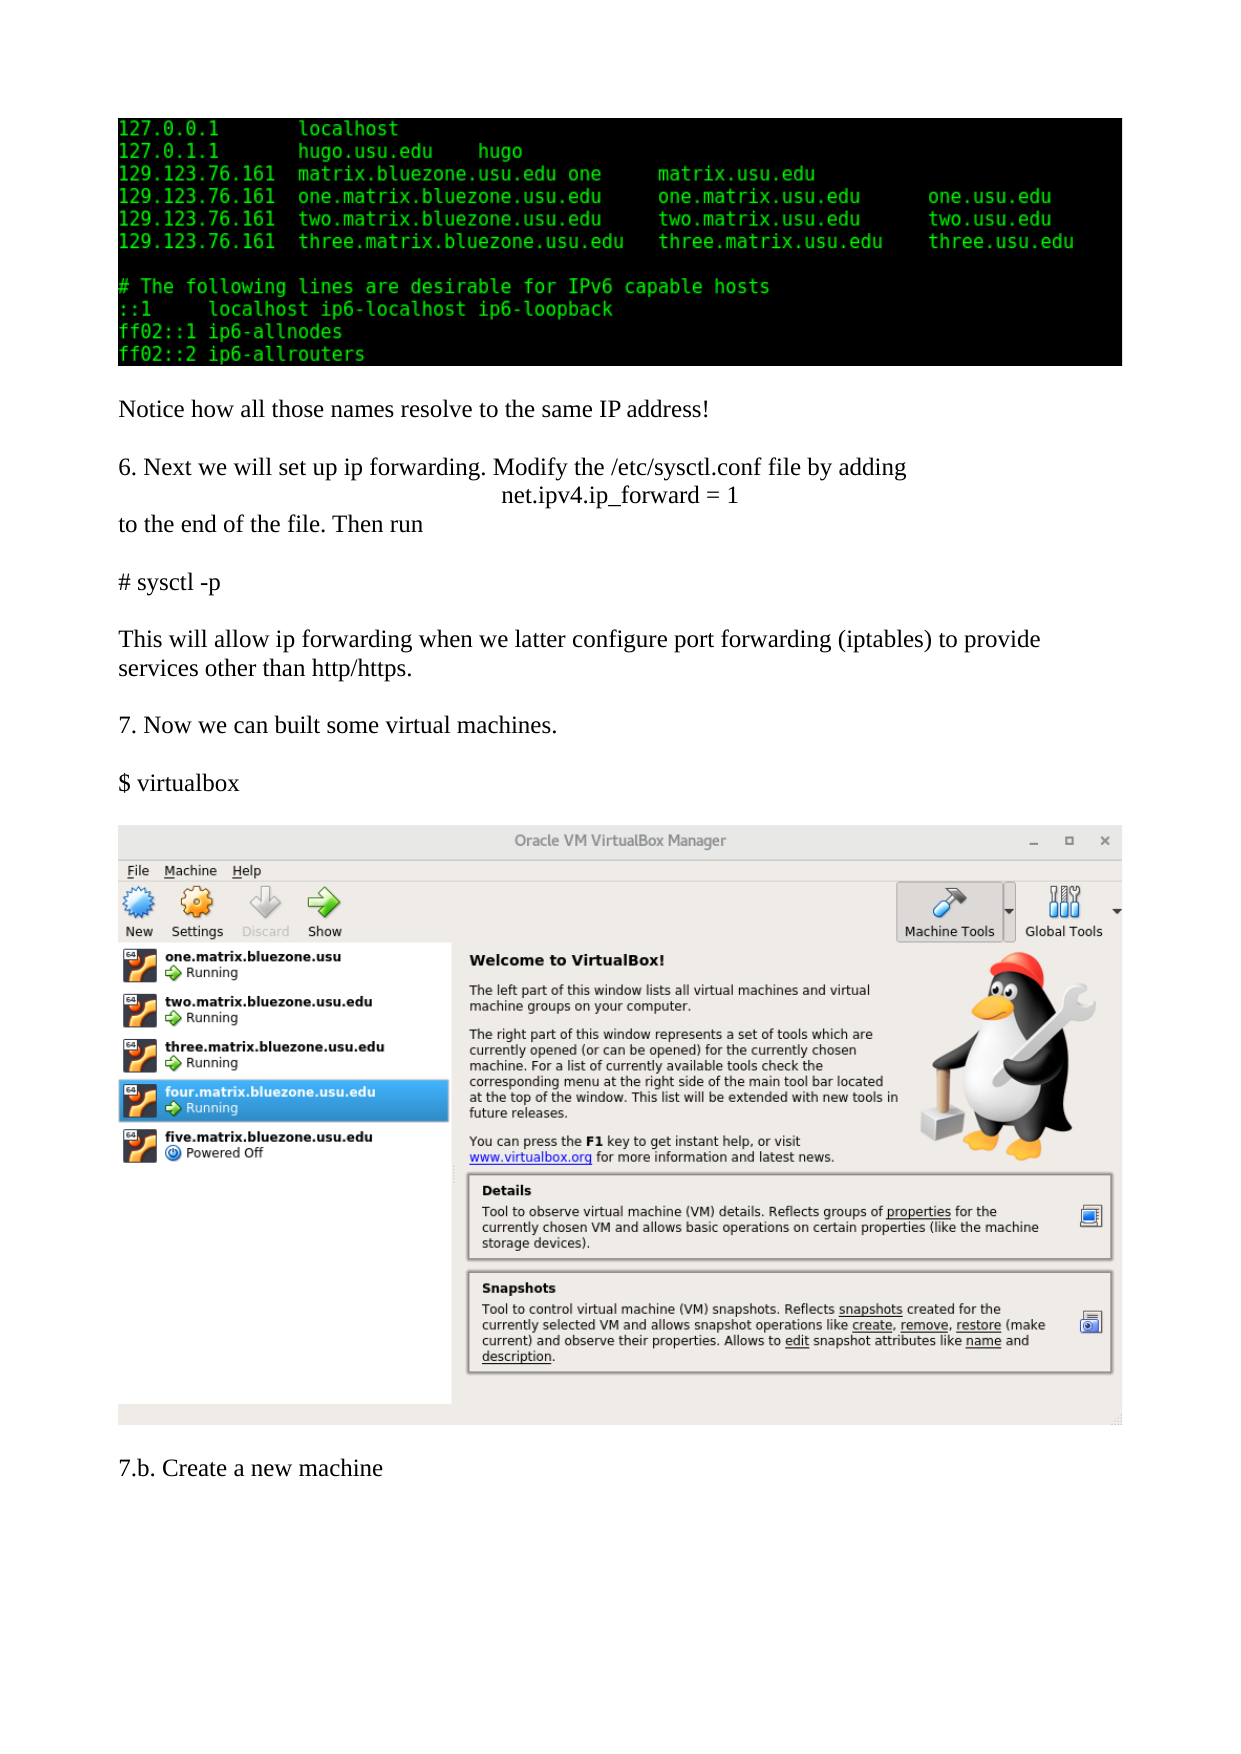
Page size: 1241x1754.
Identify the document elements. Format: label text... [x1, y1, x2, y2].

text 7.b. Create a new machine [118, 1453, 1122, 1482]
text $ virtualbox [118, 768, 1122, 797]
text 6. Next we will set up ip forwarding. Modify the /etc/sysctl.conf file by adding [118, 452, 1122, 480]
text This will allow ip forwarding when we latter configure port forwarding (iptables) to provide services other than http/https. [118, 624, 1122, 682]
text # sysctl -p [118, 567, 1122, 595]
picture [118, 118, 1123, 366]
picture [118, 825, 1123, 1425]
text Notice how all those names resolve to the same IP address! [118, 394, 1122, 423]
text to the end of the file. Then run [118, 509, 1122, 538]
text net.ipv4.ip_forward = 1 [118, 480, 1122, 509]
text 7. Now we can built some virtual machines. [118, 710, 1122, 739]
